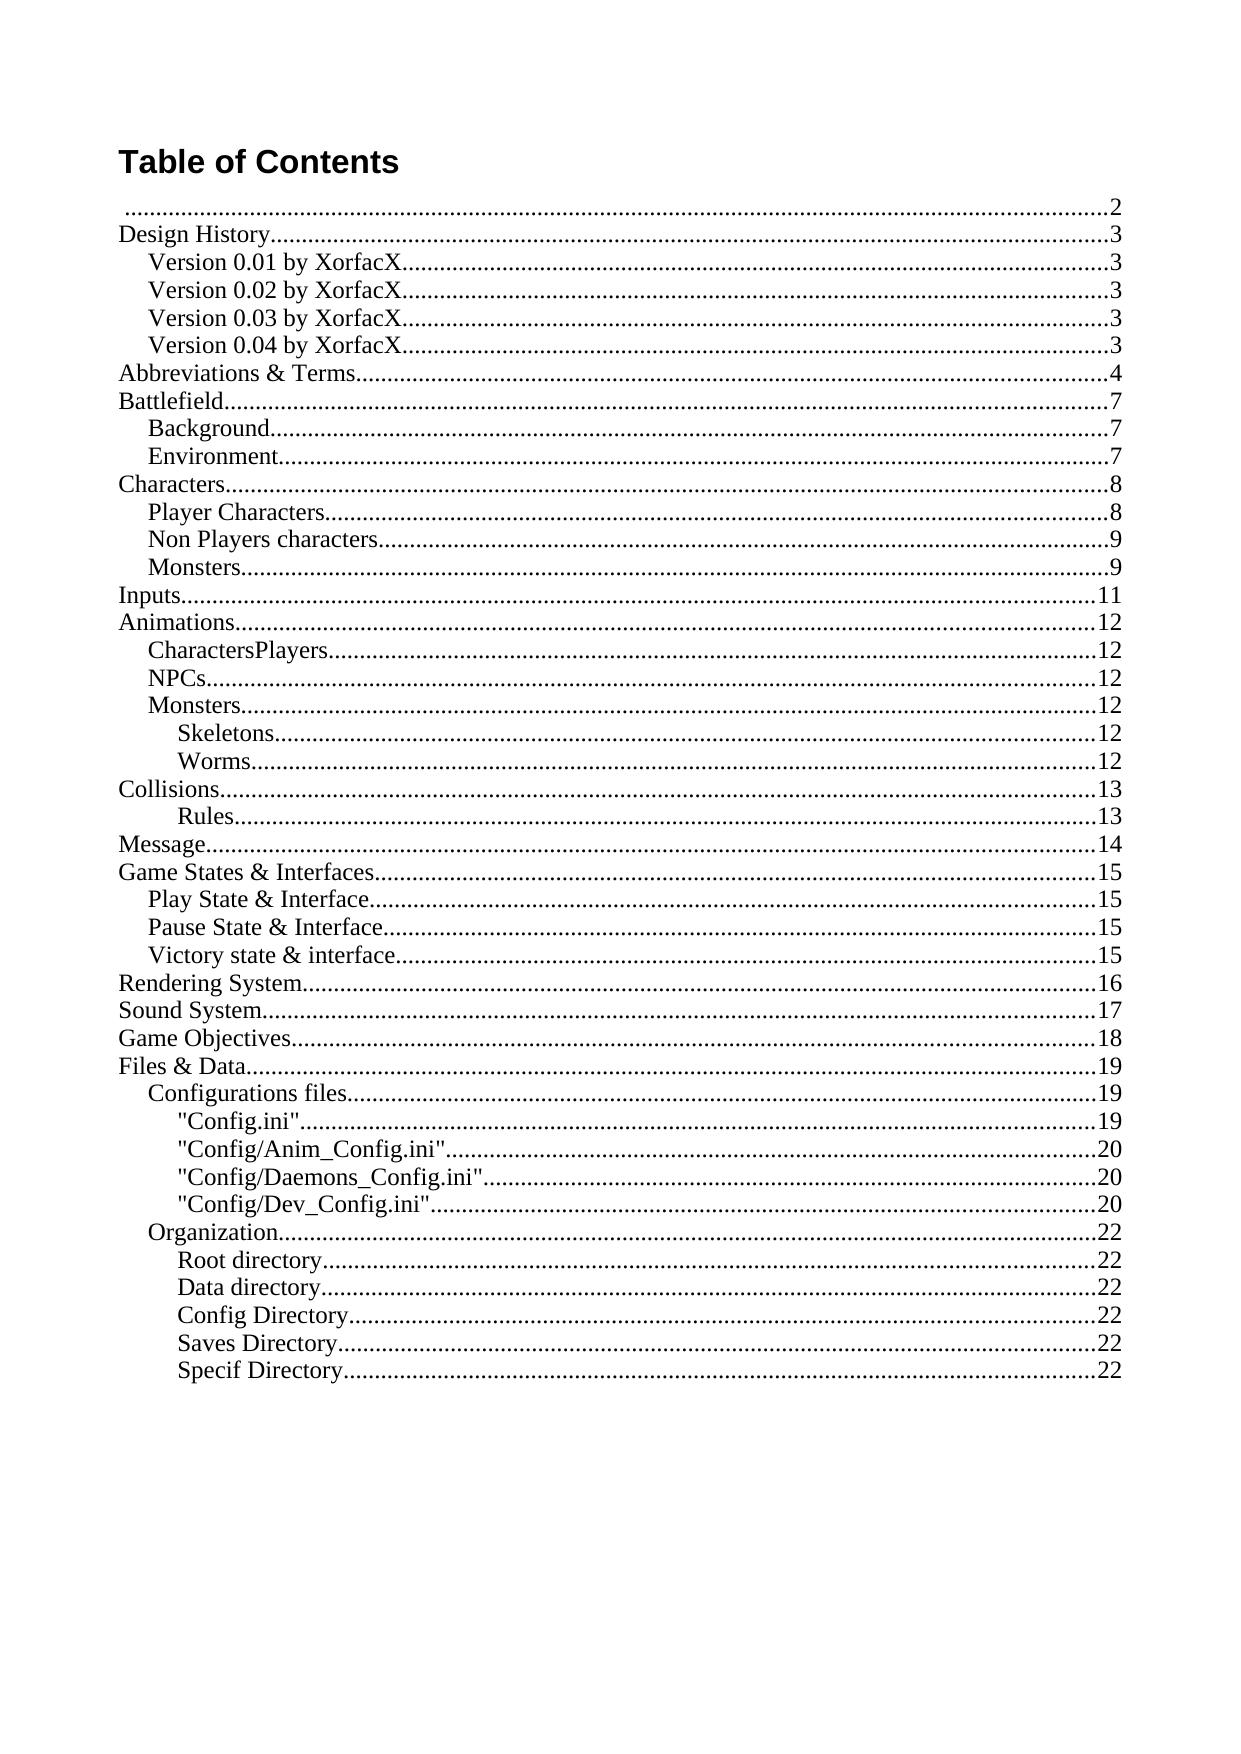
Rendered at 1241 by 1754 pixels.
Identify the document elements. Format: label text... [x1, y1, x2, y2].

text Rendering System 16 [118, 969, 1122, 996]
text "Config/Daemons_Config.ini" 20 [177, 1163, 1122, 1190]
text Game States & Interfaces 15 [118, 858, 1122, 886]
text Version 0.02 by XorfacX 3 [148, 276, 1122, 304]
text Environment 7 [148, 442, 1122, 470]
text Files & Data 19 [118, 1052, 1122, 1079]
text Design History 3 [118, 221, 1122, 248]
text Inputs 11 [118, 581, 1122, 608]
text Data directory 22 [177, 1273, 1122, 1301]
text Background 7 [148, 414, 1122, 442]
text Organization 22 [148, 1218, 1122, 1246]
text "Config/Anim_Config.ini" 20 [177, 1135, 1122, 1163]
text NPCs 12 [148, 664, 1122, 692]
text Saves Directory 22 [177, 1329, 1122, 1357]
text Rules 13 [177, 802, 1122, 830]
subtitle Table of Contents [118, 143, 1122, 180]
text Message 14 [118, 830, 1122, 858]
text Version 0.04 by XorfacX 3 [148, 331, 1122, 359]
text Abbreviations & Terms 4 [118, 359, 1122, 387]
text Pause State & Interface 15 [148, 913, 1122, 941]
text "Config.ini" 19 [177, 1107, 1122, 1135]
text Battlefield 7 [118, 387, 1122, 414]
text Configurations files 19 [148, 1079, 1122, 1107]
text Version 0.01 by XorfacX 3 [148, 248, 1122, 276]
text Monsters 9 [148, 553, 1122, 581]
text CharactersPlayers 12 [148, 636, 1122, 664]
text "Config/Dev_Config.ini" 20 [177, 1190, 1122, 1218]
text Play State & Interface 15 [148, 886, 1122, 913]
text Monsters 12 [148, 692, 1122, 719]
text Root directory 22 [177, 1246, 1122, 1273]
text Sound System 17 [118, 996, 1122, 1024]
text Config Directory 22 [177, 1301, 1122, 1329]
text Non Players characters 9 [148, 525, 1122, 553]
text Worms 12 [177, 747, 1122, 775]
text Animations 12 [118, 608, 1122, 636]
text Collisions 13 [118, 775, 1122, 802]
text Specif Directory 22 [177, 1357, 1122, 1384]
text Victory state & interface 15 [148, 941, 1122, 969]
text Version 0.03 by XorfacX 3 [148, 304, 1122, 331]
text Characters 8 [118, 470, 1122, 498]
text Game Objectives 18 [118, 1024, 1122, 1052]
text Skeletons 12 [177, 719, 1122, 747]
text 2 [118, 193, 1122, 221]
text Player Characters 8 [148, 498, 1122, 525]
